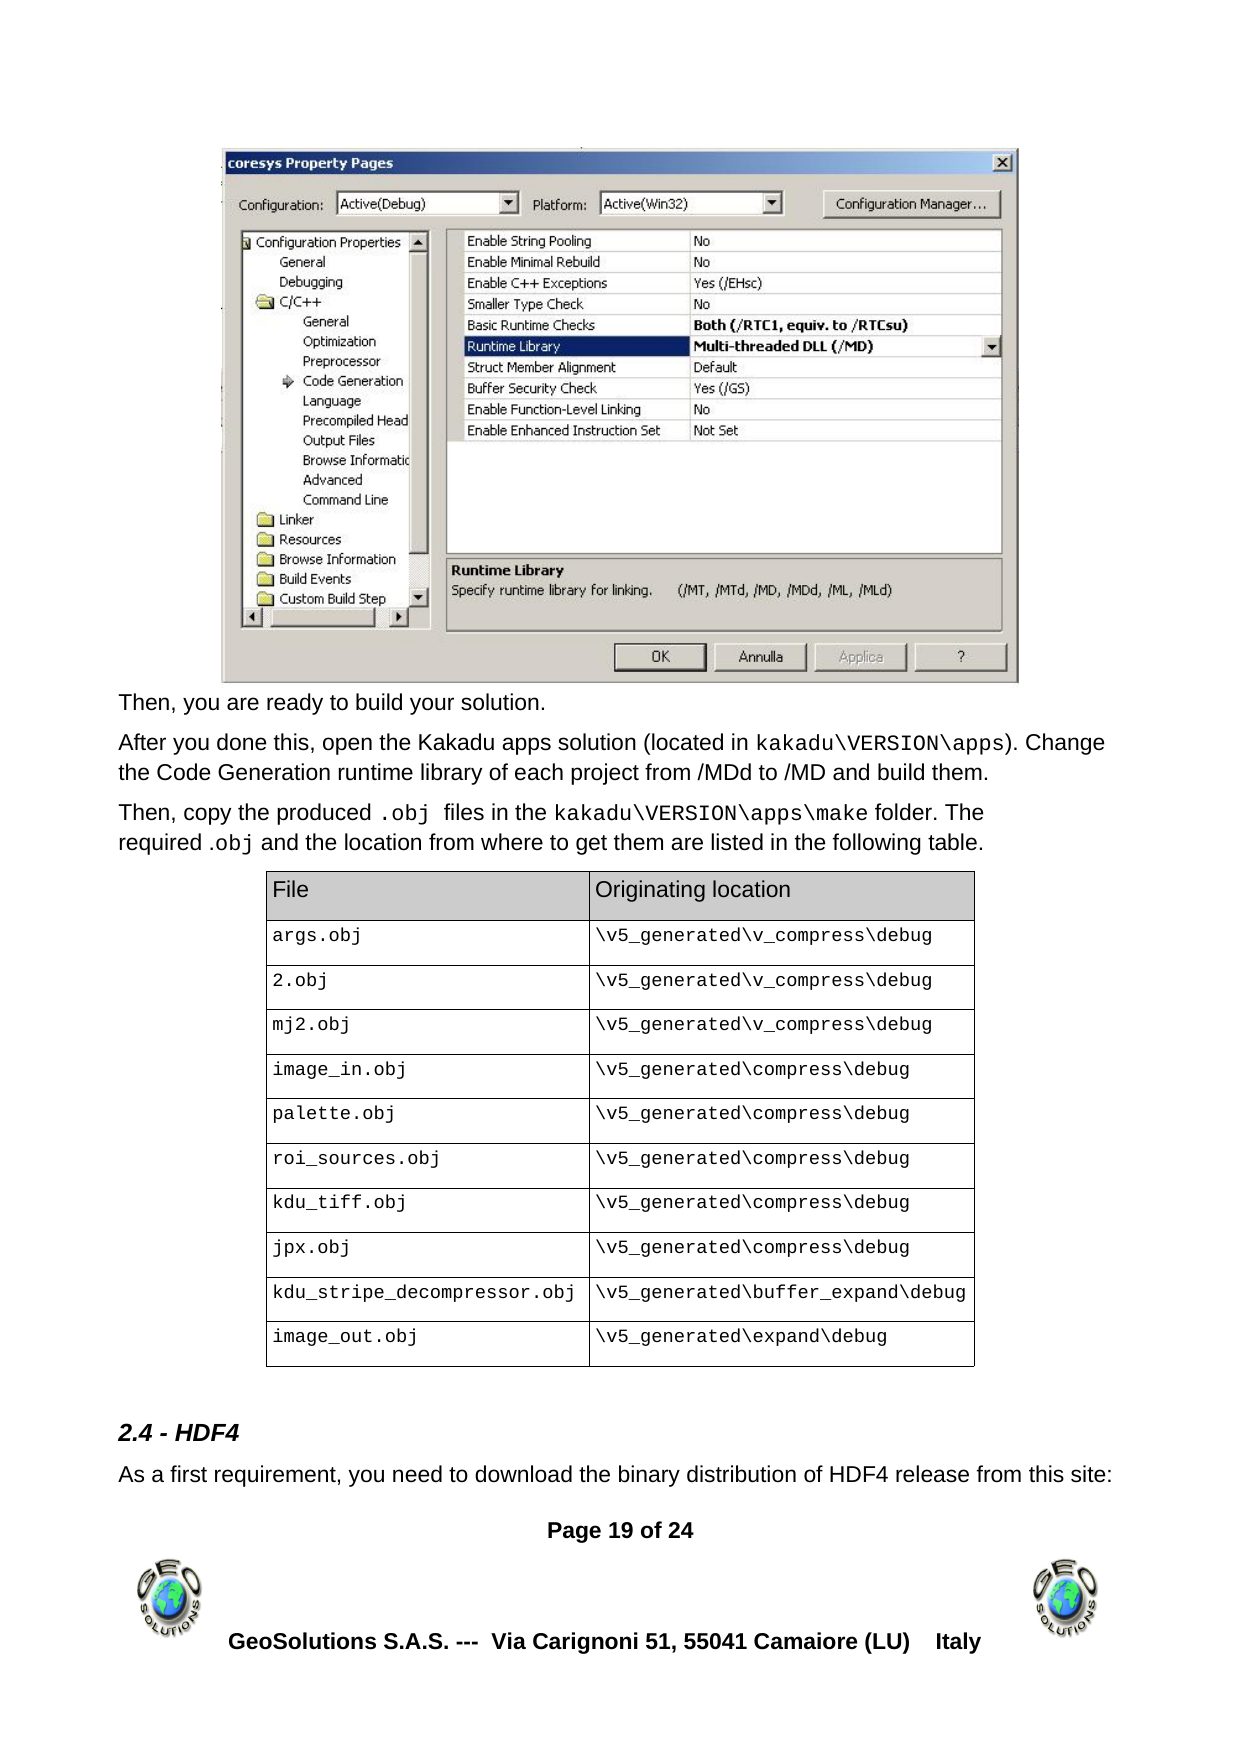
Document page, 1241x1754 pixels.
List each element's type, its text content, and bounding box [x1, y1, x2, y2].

table_header Originating location [590, 872, 974, 920]
table_cell 2.obj [267, 966, 589, 1009]
table_cell \v5_generated\compress\debug [590, 1144, 974, 1187]
table_cell \v5_generated\compress\debug [590, 1099, 974, 1143]
table_header File [267, 872, 589, 920]
text After you done this, open the Kakadu apps solution (located in kakadu\VERSION\apps). Change the Code Generation runtime library of each project from /MDd to /MD and build them. [118, 730, 1122, 785]
picture [134, 1552, 205, 1641]
table_cell roi_sources.obj [267, 1144, 589, 1187]
table_cell image_in.obj [267, 1055, 589, 1098]
table_cell image_out.obj [267, 1322, 589, 1366]
table_cell palette.obj [267, 1099, 589, 1143]
table_cell \v5_generated\buffer_expand\debug [590, 1278, 974, 1321]
table_cell \v5_generated\v_compress\debug [590, 966, 974, 1009]
table_cell \v5_generated\v_compress\debug [590, 1010, 974, 1054]
text Then, copy the produced .obj files in the kakadu\VERSION\apps\make folder. The required .obj and the location from where to get them are listed in the following table. [118, 799, 1122, 857]
table_cell jpx.obj [267, 1233, 589, 1277]
picture [1030, 1552, 1101, 1641]
table_cell \v5_generated\compress\debug [590, 1233, 974, 1277]
table_cell \v5_generated\compress\debug [590, 1055, 974, 1098]
text Then, you are ready to build your solution. [118, 688, 1122, 716]
text As a first requirement, you need to download the binary distribution of HDF4 release from this site: [118, 1462, 1122, 1488]
subtitle 2.4 - HDF4 [118, 1419, 1122, 1447]
picture [221, 147, 1019, 688]
table_cell kdu_stripe_decompressor.obj [267, 1278, 589, 1321]
table_cell \v5_generated\v_compress\debug [590, 921, 974, 964]
table_cell \v5_generated\expand\debug [590, 1322, 974, 1366]
table_cell args.obj [267, 921, 589, 964]
table_cell \v5_generated\compress\debug [590, 1189, 974, 1232]
table_cell mj2.obj [267, 1010, 589, 1054]
table_cell kdu_tiff.obj [267, 1189, 589, 1232]
